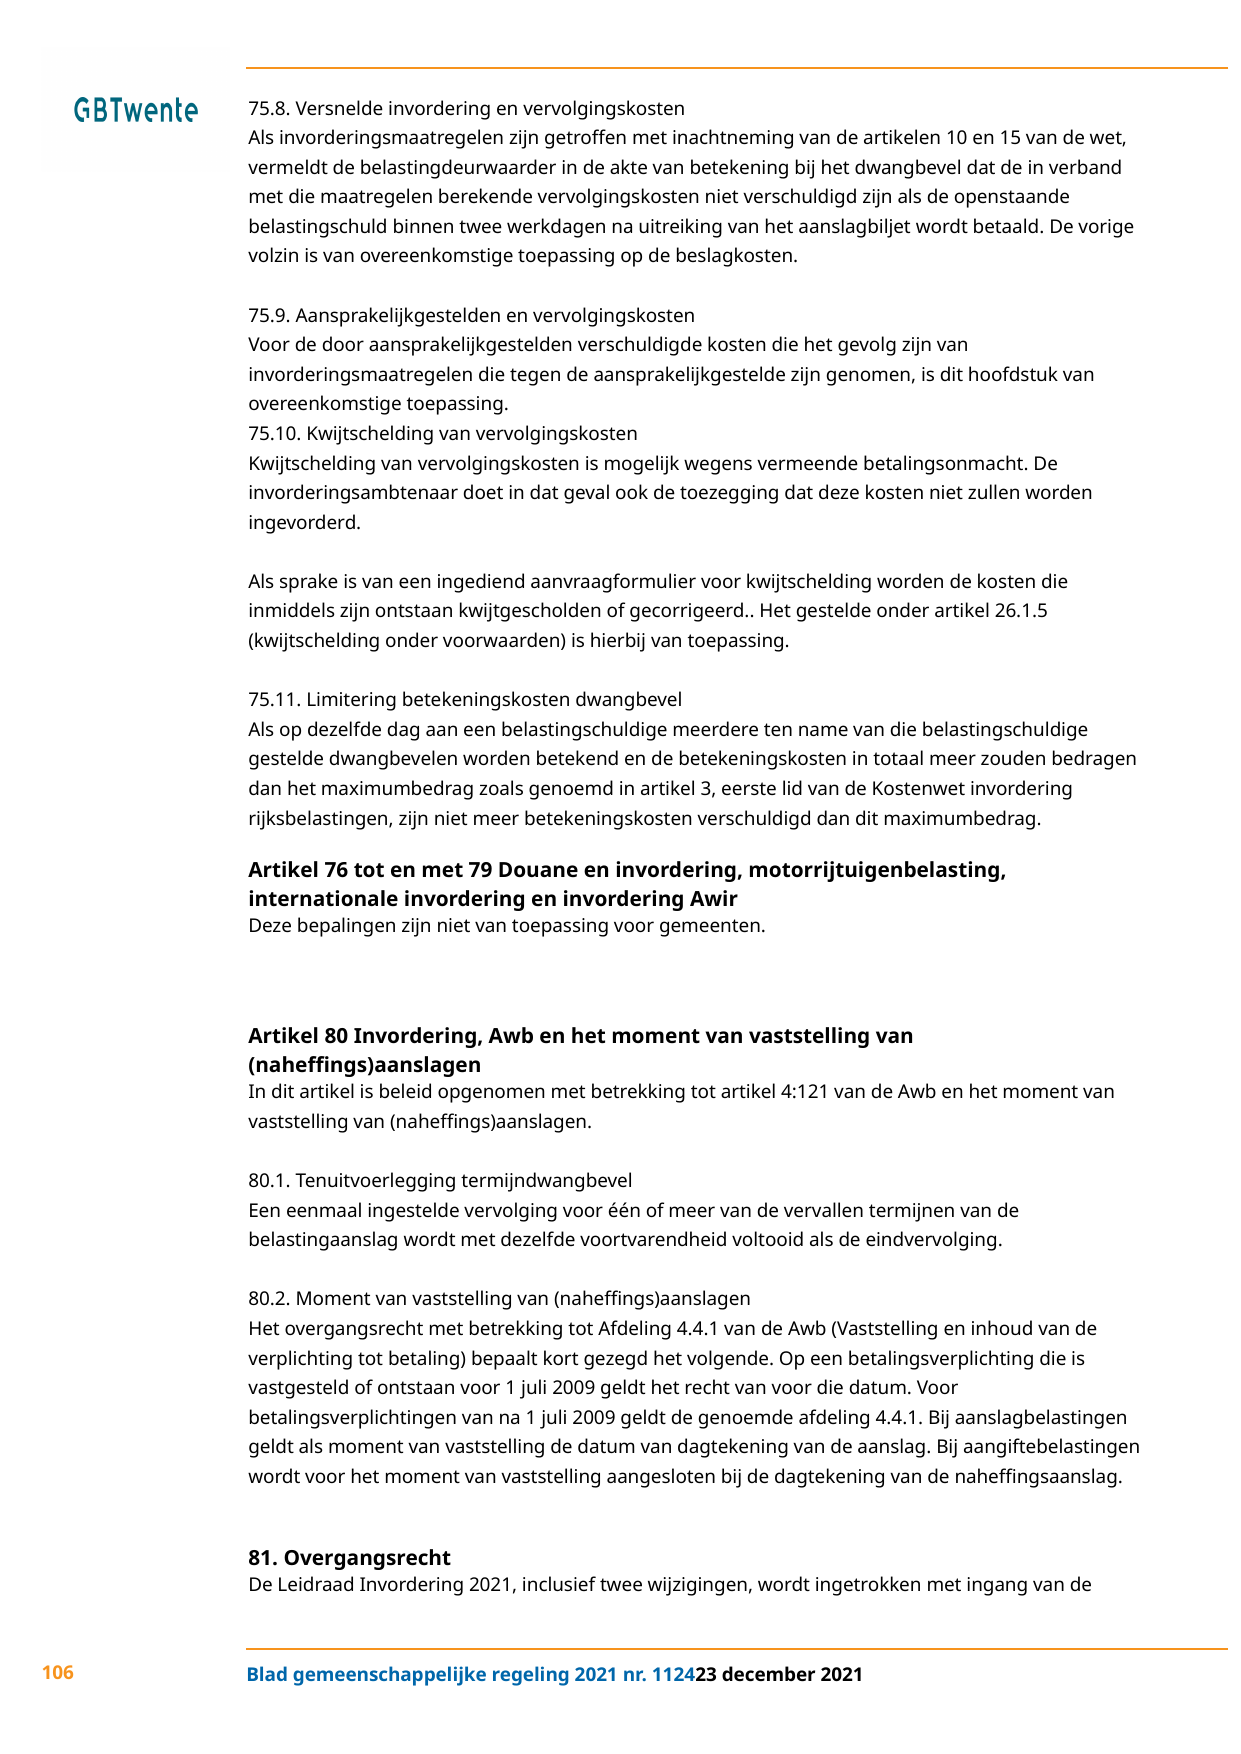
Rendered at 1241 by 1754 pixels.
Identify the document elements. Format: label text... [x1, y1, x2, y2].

text Een eenmaal ingestelde vervolging voor één of meer van de vervallen termijnen van de belastingaanslag wordt met dezelfde voortvarendheid voltooid als de eindvervolging. [248, 1197, 1152, 1252]
text Artikel 80 Invordering, Awb en het moment van vaststelling van (naheffings)aanslagen [248, 1022, 1152, 1078]
text 75.8. Versnelde invordering en vervolgingskosten [248, 95, 1152, 121]
text Voor de door aansprakelijkgestelden verschuldigde kosten die het gevolg zijn van invorderingsmaatregelen die tegen de aansprakelijkgestelde zijn genomen, is dit hoofdstuk van overeenkomstige toepassing. [248, 331, 1152, 416]
text 81. Overgangsrecht [248, 1543, 1152, 1572]
text 75.9. Aansprakelijkgestelden en vervolgingskosten [248, 302, 1152, 328]
text 80.2. Moment van vaststelling van (naheffings)aanslagen [248, 1286, 1152, 1311]
text Artikel 76 tot en met 79 Douane en invordering, motorrijtuigenbelasting, internationale invordering en invordering Awir [248, 855, 1152, 912]
text Als op dezelfde dag aan een belastingschuldige meerdere ten name van die belastingschuldige gestelde dwangbevelen worden betekend en de betekeningskosten in totaal meer zouden bedragen dan het maximumbedrag zoals genoemd in artikel 3, eerste lid van de Kostenwet invordering rijksbelastingen, zijn niet meer betekeningskosten verschuldigd dan dit maximumbedrag. [248, 716, 1152, 831]
text Kwijtschelding van vervolgingskosten is mogelijk wegens vermeende betalingsonmacht. De invorderingsambtenaar doet in dat geval ook de toezegging dat deze kosten niet zullen worden ingevorderd. [248, 450, 1152, 535]
text In dit artikel is beleid opgenomen met betrekking tot artikel 4:121 van de Awb en het moment van vaststelling van (naheffings)aanslagen. [248, 1078, 1152, 1134]
picture [41, 47, 231, 172]
text 75.11. Limitering betekeningskosten dwangbevel [248, 686, 1152, 712]
text De Leidraad Invordering 2021, inclusief twee wijzigingen, wordt ingetrokken met ingang van de [248, 1572, 1152, 1597]
text Als sprake is van een ingediend aanvraagformulier voor kwijtschelding worden de kosten die inmiddels zijn ontstaan kwijtgescholden of gecorrigeerd.. Het gestelde onder artikel 26.1.5 (kwijtschelding onder voorwaarden) is hierbij van toepassing. [248, 568, 1152, 653]
text Als invorderingsmaatregelen zijn getroffen met inachtneming van de artikelen 10 en 15 van de wet, vermeldt de belastingdeurwaarder in de akte van betekening bij het dwangbevel dat de in verband met die maatregelen berekende vervolgingskosten niet verschuldigd zijn als de openstaande belastingschuld binnen twee werkdagen na uitreiking van het aanslagbiljet wordt betaald. De vorige volzin is van overeenkomstige toepassing op de beslagkosten. [248, 124, 1152, 268]
text Het overgangsrecht met betrekking tot Afdeling 4.4.1 van de Awb (Vaststelling en inhoud van de verplichting tot betaling) bepaalt kort gezegd het volgende. Op een betalingsverplichting die is vastgesteld of ontstaan voor 1 juli 2009 geldt het recht van voor die datum. Voor betalingsverplichtingen van na 1 juli 2009 geldt de genoemde afdeling 4.4.1. Bij aanslagbelastingen geldt als moment van vaststelling de datum van dagtekening van de aanslag. Bij aangiftebelastingen wordt voor het moment van vaststelling aangesloten bij de dagtekening van de naheffingsaanslag. [248, 1315, 1152, 1489]
text 75.10. Kwijtschelding van vervolgingskosten [248, 420, 1152, 446]
text 80.1. Tenuitvoerlegging termijndwangbevel [248, 1167, 1152, 1193]
text Deze bepalingen zijn niet van toepassing voor gemeenten. [248, 912, 1152, 938]
